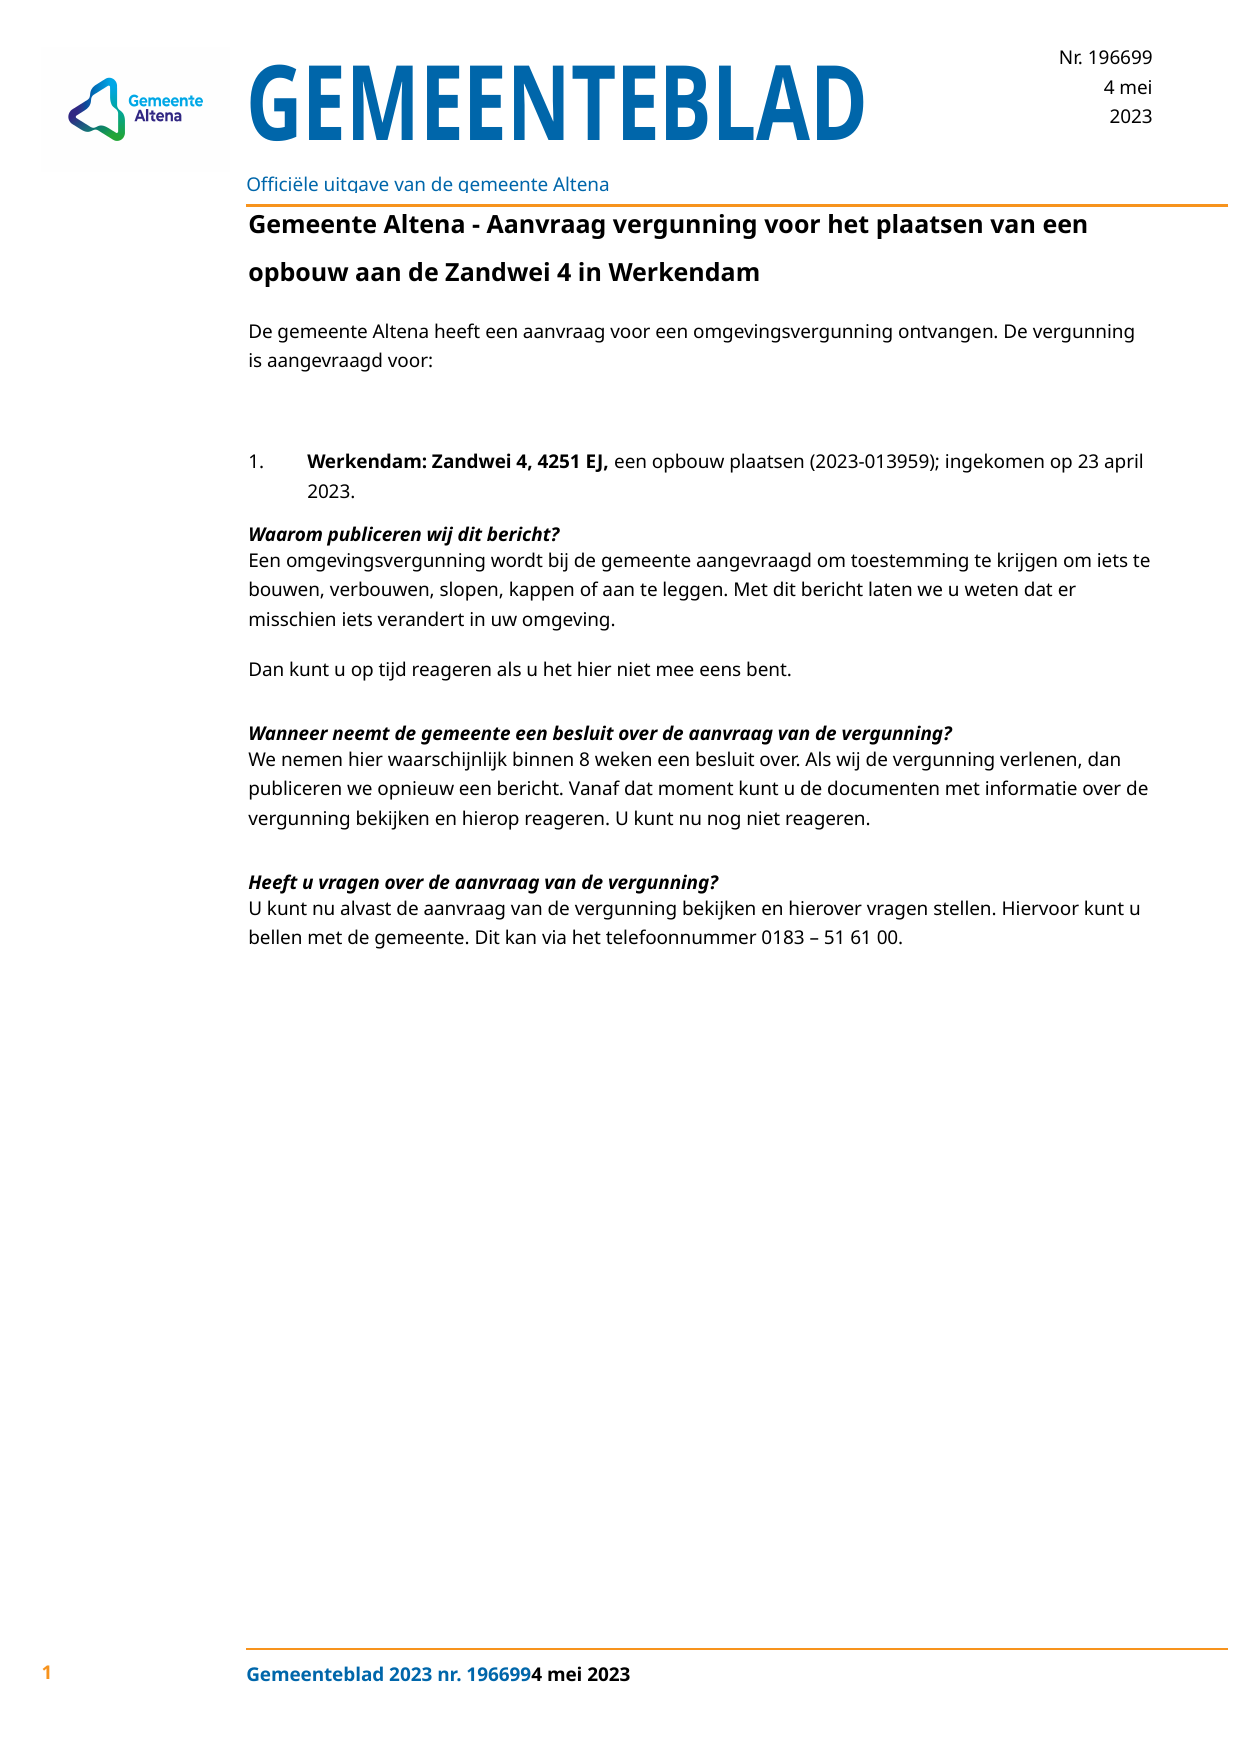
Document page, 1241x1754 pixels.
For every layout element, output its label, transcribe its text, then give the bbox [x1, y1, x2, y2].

text De gemeente Altena heeft een aanvraag voor een omgevingsvergunning ontvangen. De vergunning is aangevraagd voor: [248, 318, 1152, 373]
text Een omgevingsvergunning wordt bij de gemeente aangevraagd om toestemming te krijgen om iets te bouwen, verbouwen, slopen, kappen of aan te leggen. Met dit bericht laten we u weten dat er misschien iets verandert in uw omgeving. [248, 547, 1152, 632]
text Waarom publiceren wij dit bericht? [248, 521, 1152, 547]
list Werkendam: Zandwei 4, 4251 EJ, een opbouw plaatsen (2023-013959); ingekomen op 23 april 2023. [248, 448, 1152, 504]
text U kunt nu alvast de aanvraag van de vergunning bekijken en hierover vragen stellen. Hiervoor kunt u bellen met de gemeente. Dit kan via het telefoonnummer 0183 – 51 61 00. [248, 895, 1152, 950]
picture [41, 47, 231, 172]
text Heeft u vragen over de aanvraag van de vergunning? [248, 869, 1152, 895]
text Gemeente Altena - Aanvraag vergunning voor het plaatsen van een opbouw aan de Zandwei 4 in Werkendam [248, 207, 1152, 288]
text We nemen hier waarschijnlijk binnen 8 weken een besluit over. Als wij de vergunning verlenen, dan publiceren we opnieuw een bericht. Vanaf dat moment kunt u de documenten met informatie over de vergunning bekijken en hierop reageren. U kunt nu nog niet reageren. [248, 746, 1152, 831]
text Wanneer neemt de gemeente een besluit over de aanvraag van de vergunning? [248, 720, 1152, 746]
text Dan kunt u op tijd reageren als u het hier niet mee eens bent. [248, 656, 1152, 682]
